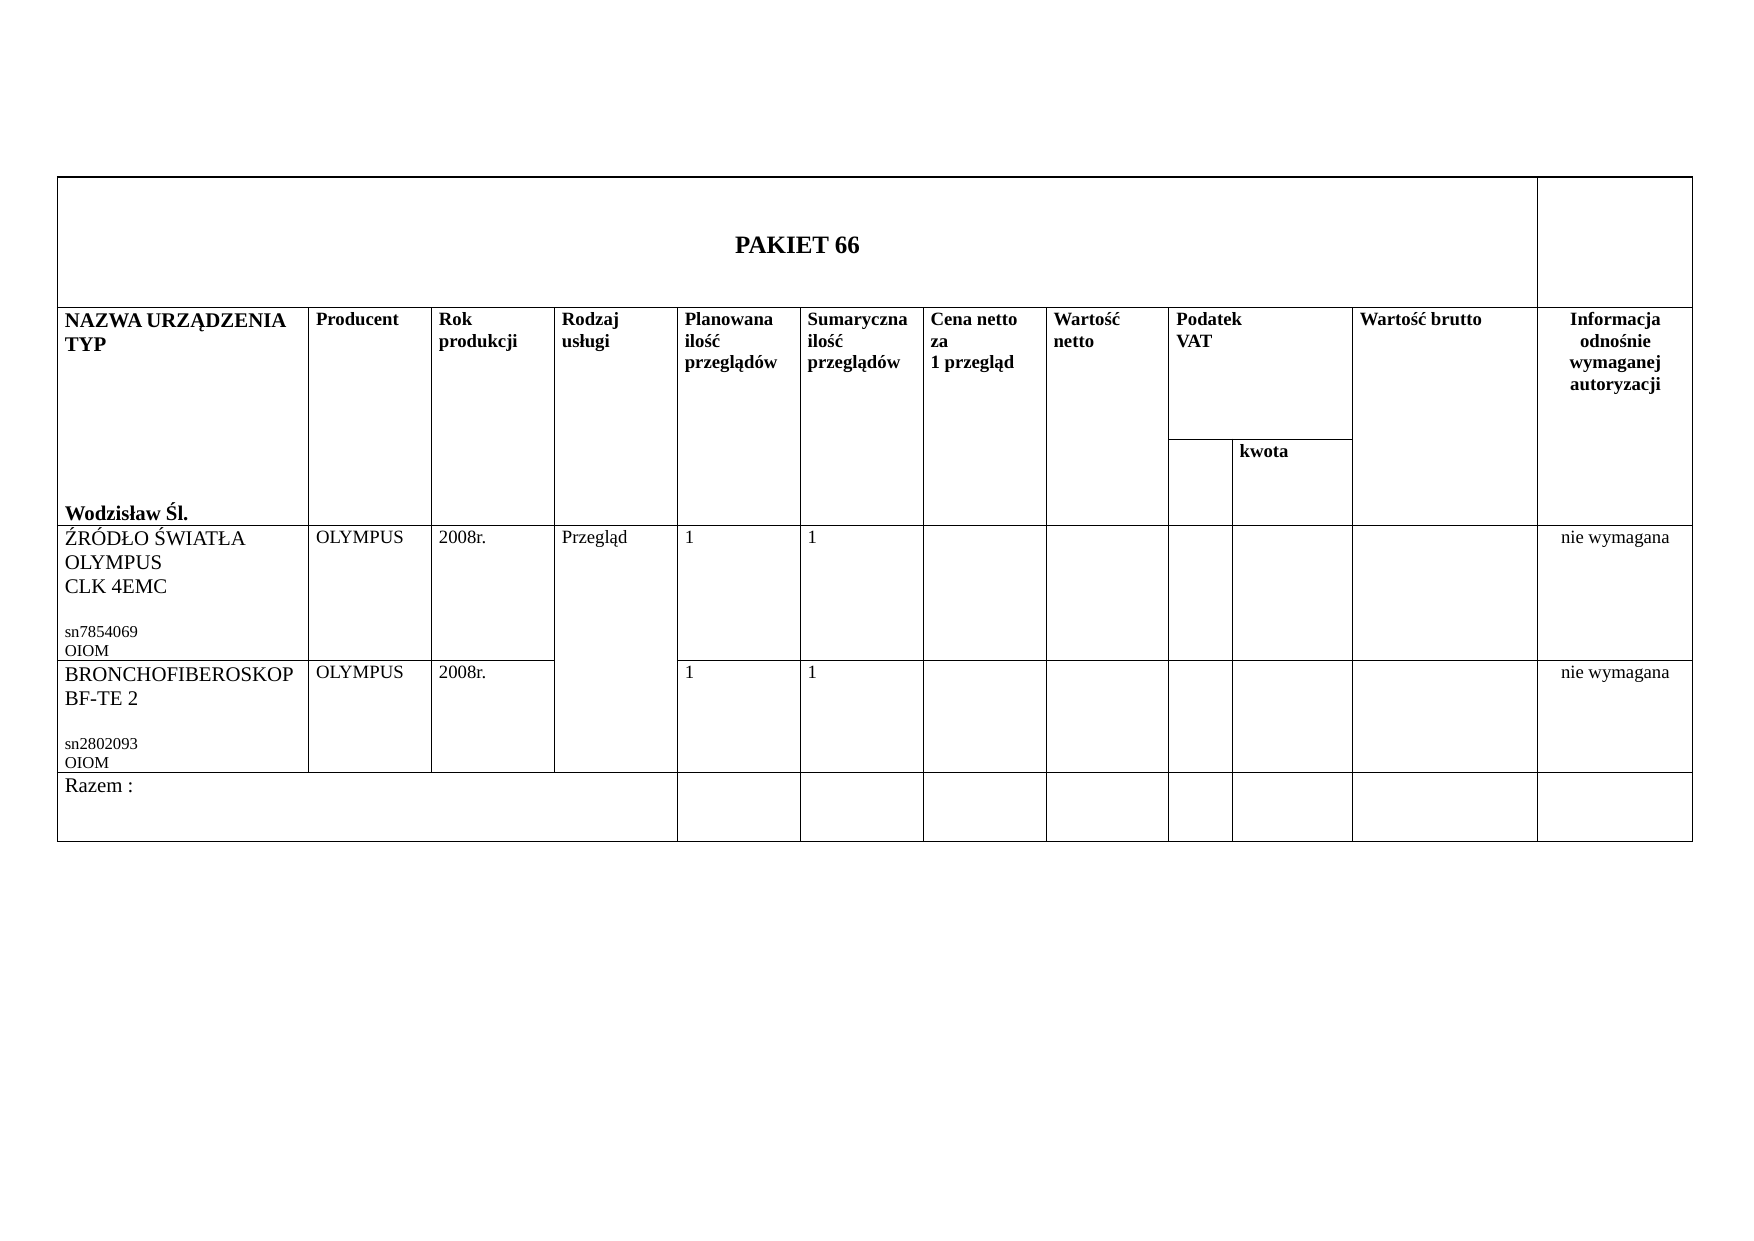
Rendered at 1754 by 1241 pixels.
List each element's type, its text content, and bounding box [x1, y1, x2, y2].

table_cell [1233, 526, 1352, 660]
table_cell Planowana ilość przeglądów [678, 308, 800, 525]
table_cell Podatek VAT [1169, 308, 1352, 438]
table_cell [1047, 526, 1168, 660]
table_cell [924, 773, 1046, 841]
table_cell ŹRÓDŁO ŚWIATŁA OLYMPUS CLK 4EMC sn7854069 OIOM [58, 526, 308, 660]
table_cell nie wymagana [1538, 526, 1692, 660]
table_cell [1233, 661, 1352, 772]
table_cell Przegląd [555, 526, 677, 772]
table_cell 1 [801, 526, 923, 660]
table_cell [1047, 773, 1168, 841]
table_cell [1353, 526, 1537, 660]
table_cell Wartość netto [1047, 308, 1168, 525]
table_cell [1047, 661, 1168, 772]
table_cell [1169, 661, 1232, 772]
table_cell [1169, 526, 1232, 660]
table_cell Producent [309, 308, 431, 525]
table_cell kwota [1233, 440, 1352, 525]
table_cell OLYMPUS [309, 661, 431, 772]
table_cell [801, 773, 923, 841]
table_cell Wartość brutto [1353, 308, 1537, 525]
table_cell 1 [678, 526, 800, 660]
table_cell Razem : [58, 773, 677, 841]
table_cell Sumaryczna ilość przeglądów [801, 308, 923, 525]
table_cell [924, 526, 1046, 660]
table_cell Informacja odnośnie wymaganej autoryzacji [1538, 308, 1692, 525]
table_cell Cena netto za 1 przegląd [924, 308, 1046, 525]
table_header PAKIET 66 [58, 178, 1537, 307]
table_cell OLYMPUS [309, 526, 431, 660]
table_cell 2008r. [432, 661, 554, 772]
table_cell Rodzaj usługi [555, 308, 677, 525]
table_cell Rok produkcji [432, 308, 554, 525]
table_cell [1233, 773, 1352, 841]
table_cell [924, 661, 1046, 772]
table_cell 1 [678, 661, 800, 772]
table_cell [1353, 773, 1537, 841]
table_cell nie wymagana [1538, 661, 1692, 772]
table_header [1538, 178, 1692, 307]
table_cell [1169, 773, 1232, 841]
table_cell  [1169, 440, 1232, 525]
table_cell NAZWA URZĄDZENIA TYP Wodzisław Śl. [58, 308, 308, 525]
table_cell 2008r. [432, 526, 554, 660]
table_cell [1353, 661, 1537, 772]
table_cell 1 [801, 661, 923, 772]
table_cell BRONCHOFIBEROSKOP BF-TE 2 sn2802093 OIOM [58, 661, 308, 772]
table_cell [1538, 773, 1692, 841]
table_cell [678, 773, 800, 841]
